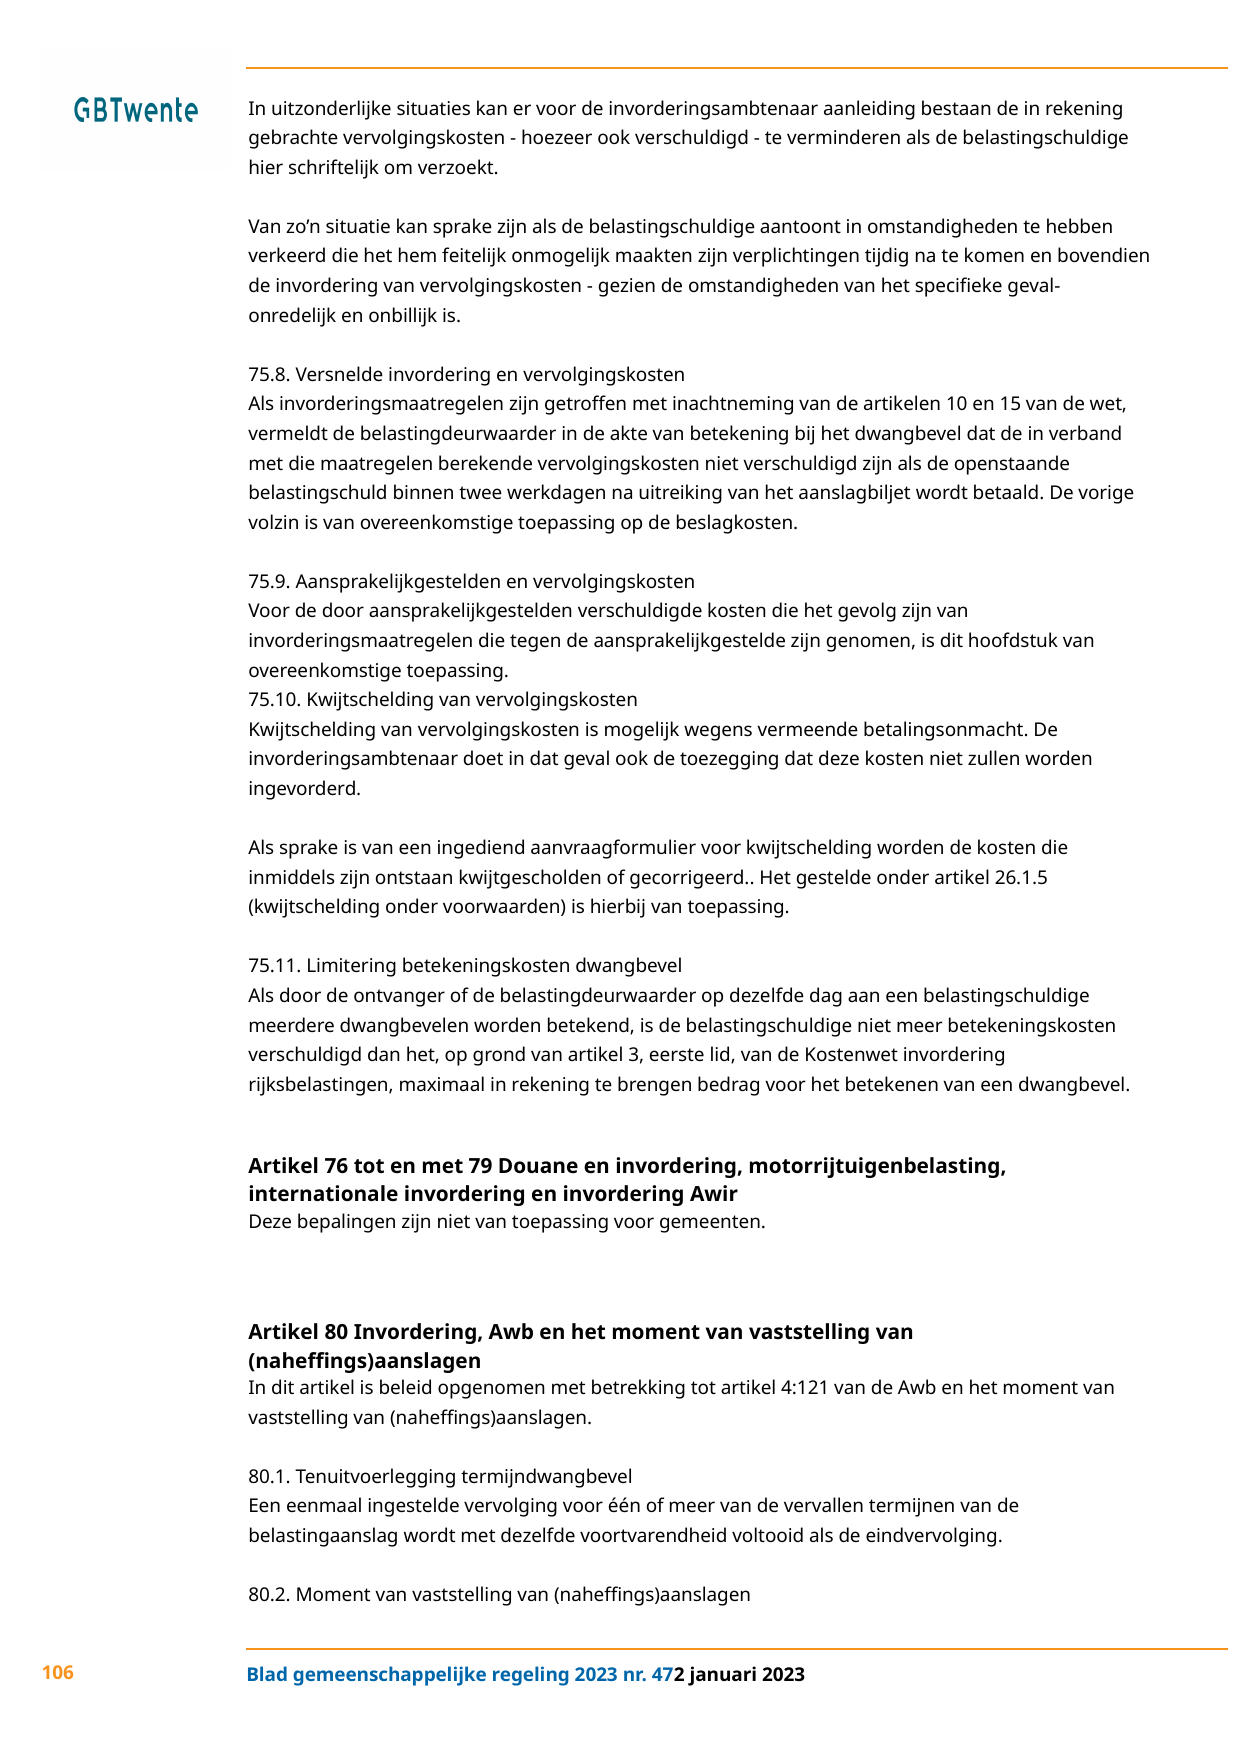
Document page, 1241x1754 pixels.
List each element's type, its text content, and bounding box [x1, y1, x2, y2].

text 80.1. Tenuitvoerlegging termijndwangbevel [248, 1463, 1152, 1489]
text Als invorderingsmaatregelen zijn getroffen met inachtneming van de artikelen 10 en 15 van de wet, vermeldt de belastingdeurwaarder in de akte van betekening bij het dwangbevel dat de in verband met die maatregelen berekende vervolgingskosten niet verschuldigd zijn als de openstaande belastingschuld binnen twee werkdagen na uitreiking van het aanslagbiljet wordt betaald. De vorige volzin is van overeenkomstige toepassing op de beslagkosten. [248, 391, 1152, 535]
text 75.8. Versnelde invordering en vervolgingskosten [248, 361, 1152, 387]
text Voor de door aansprakelijkgestelden verschuldigde kosten die het gevolg zijn van invorderingsmaatregelen die tegen de aansprakelijkgestelde zijn genomen, is dit hoofdstuk van overeenkomstige toepassing. [248, 598, 1152, 683]
text In uitzonderlijke situaties kan er voor de invorderingsambtenaar aanleiding bestaan de in rekening gebrachte vervolgingskosten - hoezeer ook verschuldigd - te verminderen als de belastingschuldige hier schriftelijk om verzoekt. [248, 95, 1152, 180]
text Als door de ontvanger of de belastingdeurwaarder op dezelfde dag aan een belastingschuldige meerdere dwangbevelen worden betekend, is de belastingschuldige niet meer betekeningskosten verschuldigd dan het, op grond van artikel 3, eerste lid, van de Kostenwet invordering rijksbelastingen, maximaal in rekening te brengen bedrag voor het betekenen van een dwangbevel. [248, 982, 1152, 1097]
text 80.2. Moment van vaststelling van (naheffings)aanslagen [248, 1581, 1152, 1607]
text 75.10. Kwijtschelding van vervolgingskosten [248, 686, 1152, 712]
text Kwijtschelding van vervolgingskosten is mogelijk wegens vermeende betalingsonmacht. De invorderingsambtenaar doet in dat geval ook de toezegging dat deze kosten niet zullen worden ingevorderd. [248, 716, 1152, 801]
text In dit artikel is beleid opgenomen met betrekking tot artikel 4:121 van de Awb en het moment van vaststelling van (naheffings)aanslagen. [248, 1374, 1152, 1430]
picture [41, 47, 231, 172]
text Een eenmaal ingestelde vervolging voor één of meer van de vervallen termijnen van de belastingaanslag wordt met dezelfde voortvarendheid voltooid als de eindvervolging. [248, 1493, 1152, 1548]
text Deze bepalingen zijn niet van toepassing voor gemeenten. [248, 1208, 1152, 1234]
text 75.11. Limitering betekeningskosten dwangbevel [248, 953, 1152, 978]
text Als sprake is van een ingediend aanvraagformulier voor kwijtschelding worden de kosten die inmiddels zijn ontstaan kwijtgescholden of gecorrigeerd.. Het gestelde onder artikel 26.1.5 (kwijtschelding onder voorwaarden) is hierbij van toepassing. [248, 834, 1152, 919]
text 75.9. Aansprakelijkgestelden en vervolgingskosten [248, 568, 1152, 594]
text Van zo’n situatie kan sprake zijn als de belastingschuldige aantoont in omstandigheden te hebben verkeerd die het hem feitelijk onmogelijk maakten zijn verplichtingen tijdig na te komen en bovendien de invordering van vervolgingskosten - gezien de omstandigheden van het specifieke geval- onredelijk en onbillijk is. [248, 213, 1152, 328]
text Artikel 76 tot en met 79 Douane en invordering, motorrijtuigenbelasting, internationale invordering en invordering Awir [248, 1151, 1152, 1208]
text Artikel 80 Invordering, Awb en het moment van vaststelling van (naheffings)aanslagen [248, 1317, 1152, 1374]
